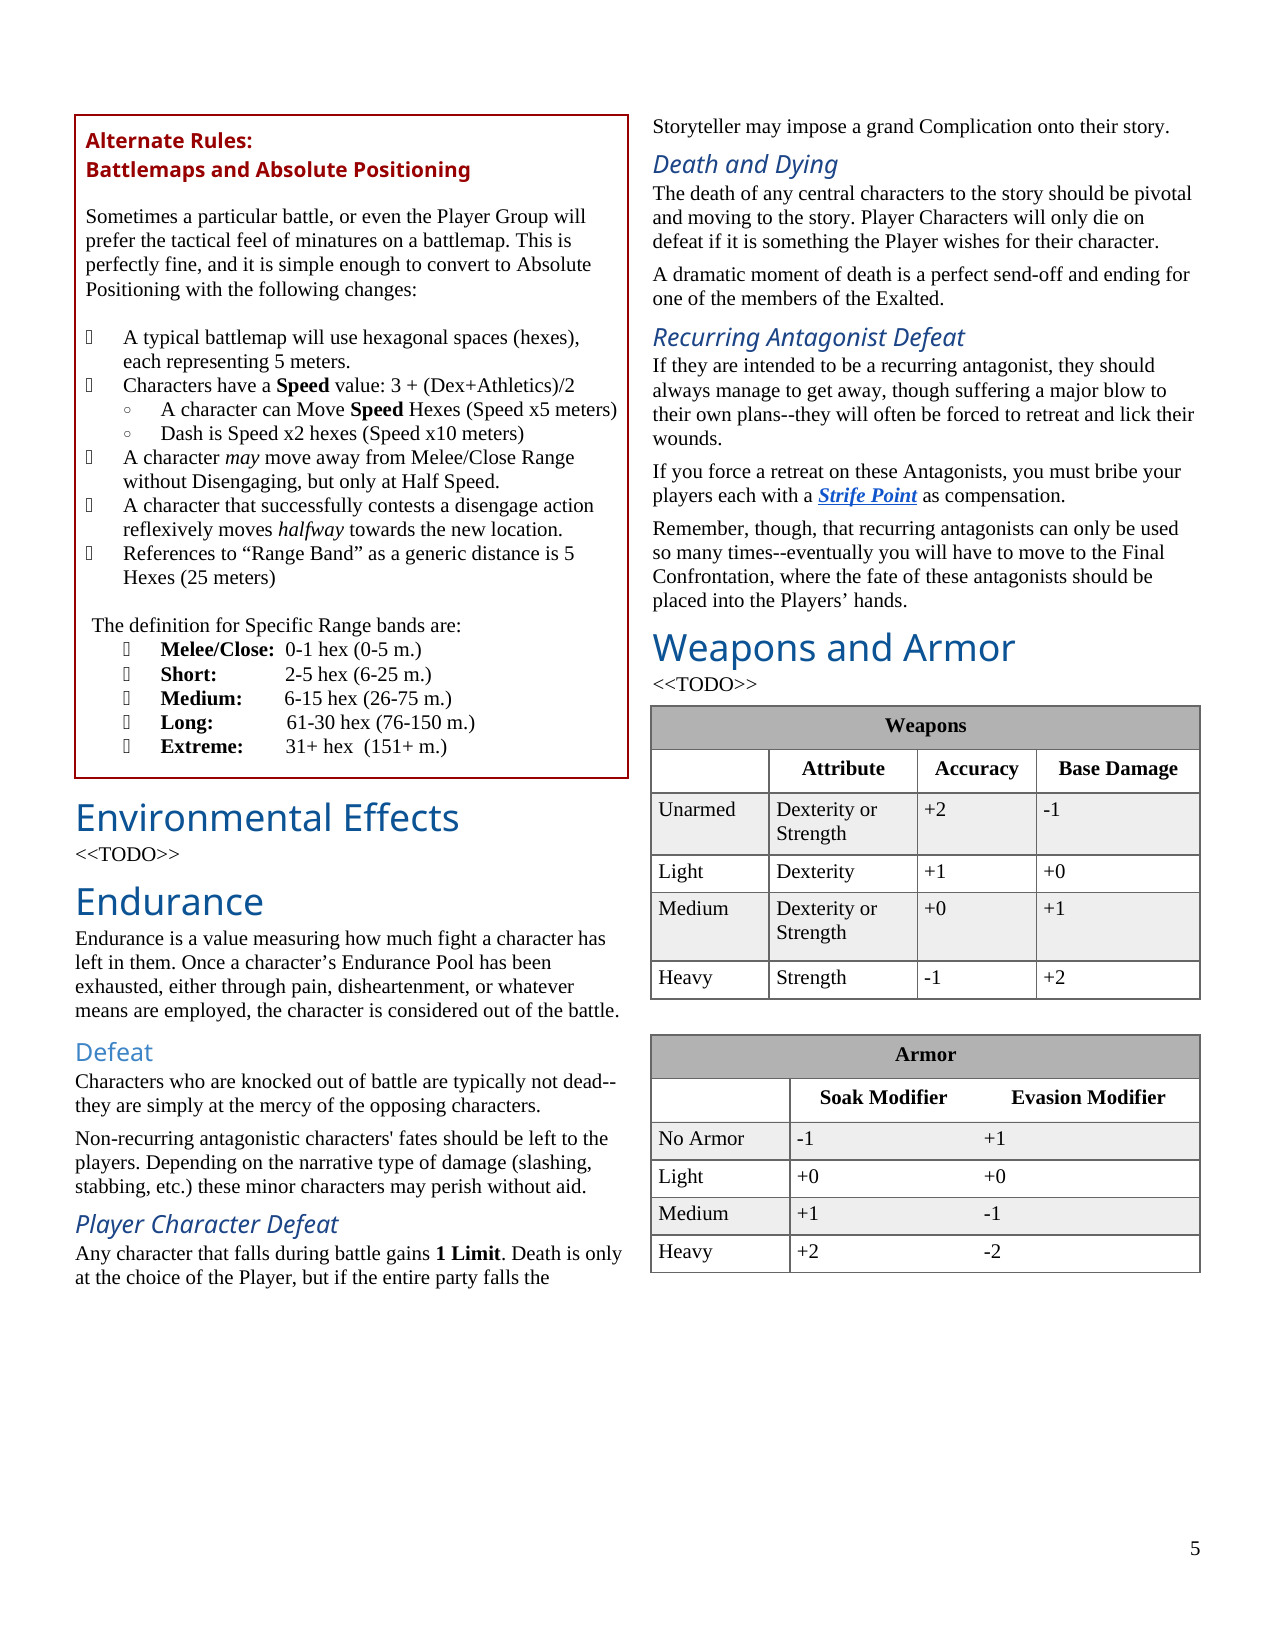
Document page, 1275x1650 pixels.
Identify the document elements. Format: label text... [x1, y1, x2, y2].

table_cell -2 [977, 1236, 1199, 1272]
subtitle Endurance [75, 875, 622, 926]
table_cell -1 [918, 962, 1036, 998]
text The death of any central characters to the story should be pivotal and moving to the story. Player Characters will only die on defeat if it is something the Player wishes for their character. [652, 181, 1200, 253]
text If they are intended to be a recurring antagonist, they should always manage to get away, though suffering a major blow to their own plans--they will often be forced to retreat and lick their wounds. [652, 353, 1200, 450]
subtitle Death and Dying [652, 147, 1200, 181]
table_cell [652, 750, 768, 792]
text A dramatic moment of death is a perfect send-off and ending for one of the members of the Exalted. [652, 262, 1200, 310]
table_cell Light [652, 1161, 789, 1197]
text <<TODO>> [652, 672, 1200, 696]
table_cell +1 [977, 1123, 1199, 1159]
text Characters who are knocked out of battle are typically not dead--they are simply at the mercy of the opposing characters. [75, 1068, 622, 1117]
table_cell Dexterity or Strength [770, 893, 917, 960]
subtitle Weapons and Armor [652, 621, 1200, 672]
text Non-recurring antagonistic characters' fates should be left to the players. Depending on the narrative type of damage (slashing, stabbing, etc.) these minor characters may perish without aid. [75, 1126, 622, 1198]
table_cell Evasion Modifier [977, 1079, 1199, 1121]
text If you force a retreat on these Antagonists, you must bribe your players each with a Strife Point as compensation. [652, 459, 1200, 507]
table_header Armor [652, 1036, 1199, 1078]
text Any character that falls during battle gains 1 Limit. Death is only at the choice of the Player, but if the entire party falls the [75, 1241, 622, 1289]
subtitle Player Character Defeat [75, 1207, 622, 1241]
table_cell Base Damage [1037, 750, 1199, 792]
table_cell Heavy [652, 962, 768, 998]
table_cell Medium [652, 893, 768, 960]
table_cell Strength [770, 962, 917, 998]
table_cell Heavy [652, 1236, 789, 1272]
table_cell Medium [652, 1198, 789, 1234]
table_cell Accuracy [918, 750, 1036, 792]
table_cell Dexterity or Strength [770, 794, 917, 854]
table_cell No Armor [652, 1123, 789, 1159]
table_cell +0 [918, 893, 1036, 960]
table_cell Light [652, 856, 768, 892]
text Remember, though, that recurring antagonists can only be used so many times--eventually you will have to move to the Final Confrontation, where the fate of these antagonists should be placed into the Players’ hands. [652, 516, 1200, 612]
table_cell -1 [977, 1198, 1199, 1234]
text Storyteller may impose a grand Complication onto their story. [652, 114, 1200, 138]
table_cell [652, 1079, 789, 1121]
table_cell +1 [918, 856, 1036, 892]
table_cell -1 [791, 1123, 977, 1159]
table_header Alternate Rules: Battlemaps and Absolute Positioning Sometimes a particular battle, or even the Player Group will prefer the tactical feel of minatures on a battlemap. This is perfectly fine, and it is simple enough to convert to Absolute Positioning with the following changes: A typical battlemap will use hexagonal spaces (hexes), each representing 5 meters. Characters have a Speed value: 3 + (Dex+Athletics)/2 A character can Move Speed Hexes (Speed x5 meters) Dash is Speed x2 hexes (Speed x10 meters) A character may move away from Melee/Close Range without Disengaging, but only at Half Speed. A character that successfully contests a disengage action reflexively moves halfway towards the new location. References to “Range Band” as a generic distance is 5 Hexes (25 meters) The definition for Specific Range bands are: Melee/Close: 0-1 hex (0-5 m.) Short: 2-5 hex (6-25 m.) Medium: 6-15 hex (26-75 m.) Long: 61-30 hex (76-150 m.) Extreme: 31+ hex (151+ m.) [76, 116, 627, 777]
table_cell +2 [1037, 962, 1199, 998]
table_cell Attribute [770, 750, 917, 792]
text <<TODO>> [75, 842, 622, 866]
table_cell +2 [918, 794, 1036, 854]
text Endurance is a value measuring how much fight a character has left in them. Once a character’s Endurance Pool has been exhausted, either through pain, disheartenment, or whatever means are employed, the character is considered out of the battle. [75, 926, 622, 1022]
table_cell +0 [977, 1161, 1199, 1197]
subtitle Defeat [75, 1034, 622, 1068]
table_cell -1 [1037, 794, 1199, 854]
table_cell Dexterity [770, 856, 917, 892]
table_cell +0 [791, 1161, 977, 1197]
table_cell +1 [791, 1198, 977, 1234]
subtitle Recurring Antagonist Defeat [652, 319, 1200, 353]
table_cell Unarmed [652, 794, 768, 854]
table_cell Soak Modifier [791, 1079, 977, 1121]
table_cell +2 [791, 1236, 977, 1272]
table_cell +0 [1037, 856, 1199, 892]
table_cell +1 [1037, 893, 1199, 960]
subtitle Environmental Effects [75, 791, 622, 842]
table_header Weapons [652, 707, 1199, 749]
